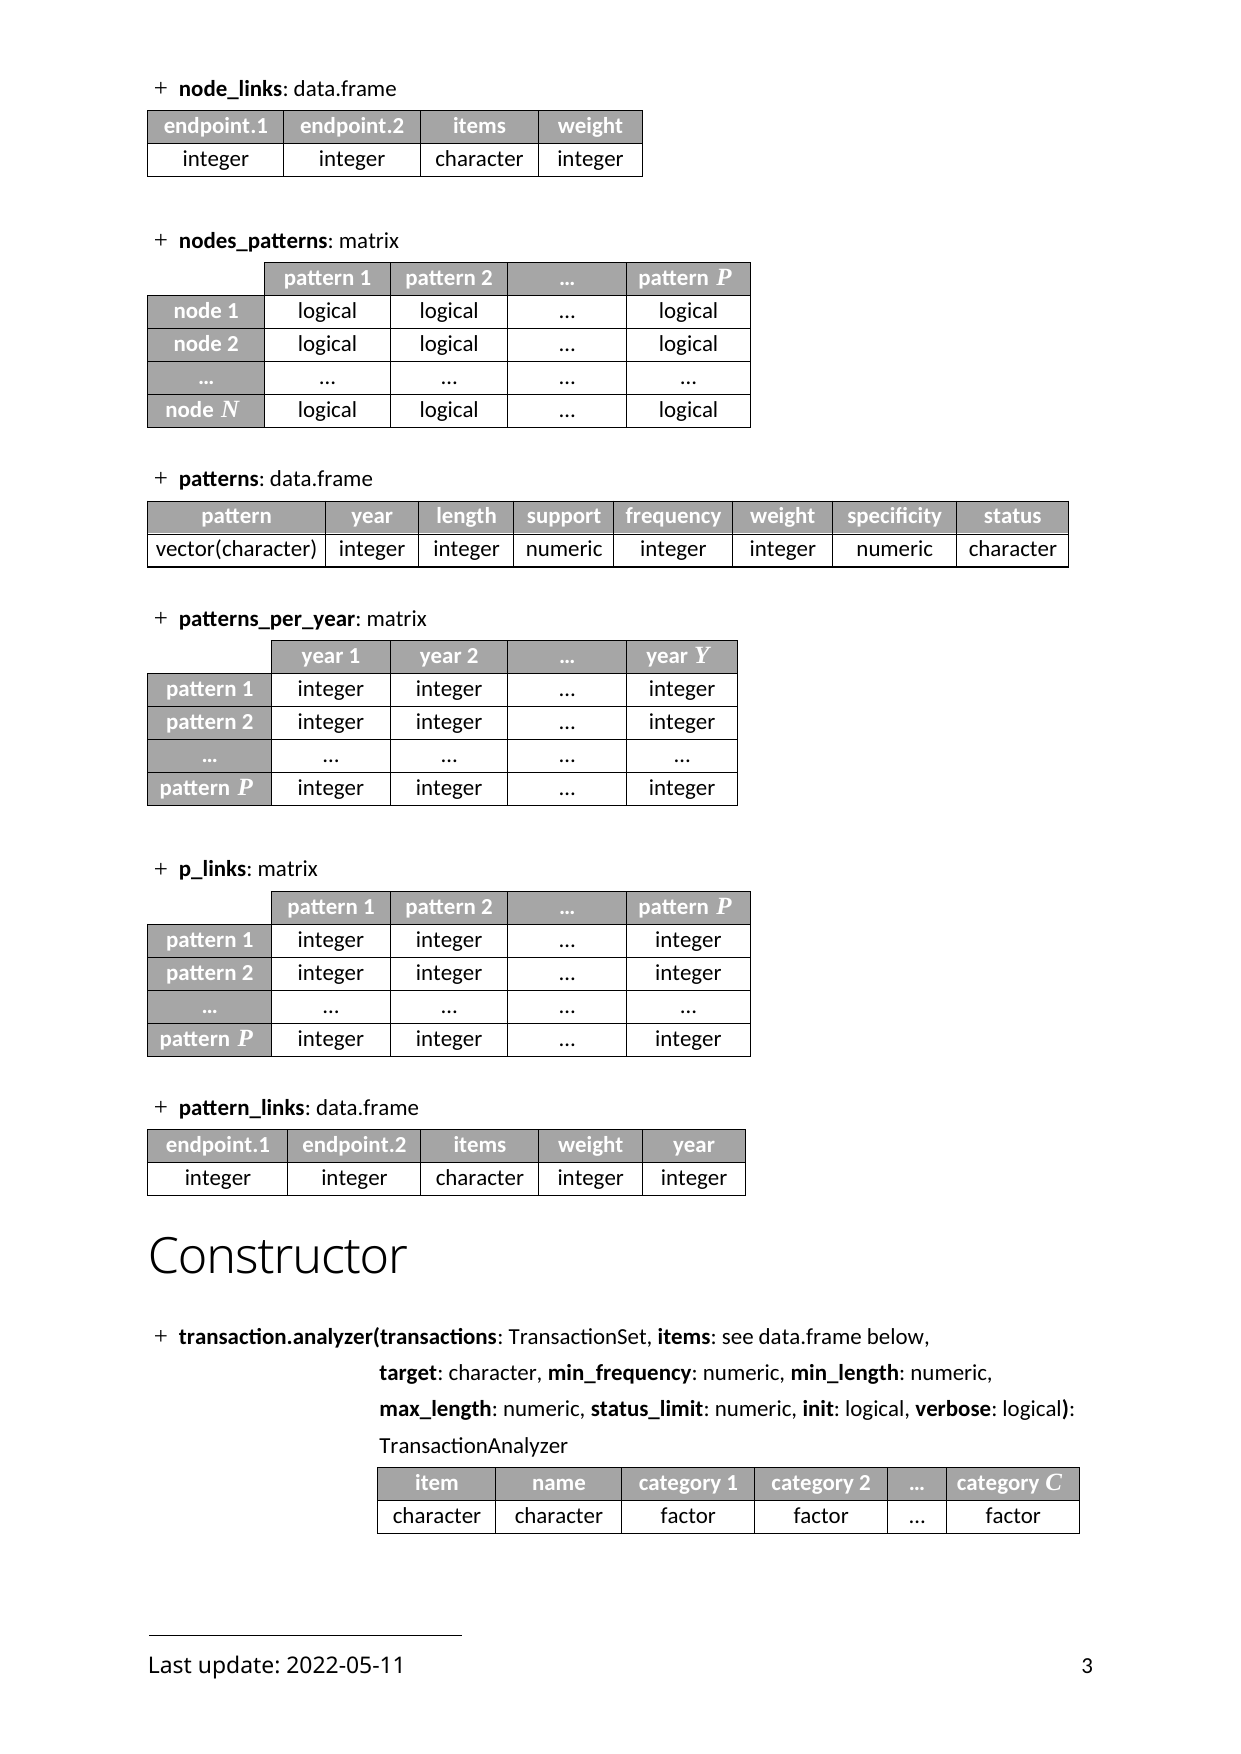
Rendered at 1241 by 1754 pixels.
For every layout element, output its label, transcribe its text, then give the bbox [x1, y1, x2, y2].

table_header pattern 1 [272, 892, 390, 924]
table_header specificity [833, 502, 956, 533]
table_cell integer [148, 1163, 287, 1195]
table_cell … [508, 740, 626, 772]
table_cell pattern [148, 773, 271, 805]
text TransactionAnalyzer [295, 1431, 1093, 1459]
table_header support [514, 502, 613, 533]
table_cell integer [391, 925, 507, 957]
table_cell integer [391, 773, 507, 805]
table_header pattern 1 [265, 263, 390, 295]
table_cell integer [627, 958, 750, 990]
table_header name [496, 1468, 621, 1500]
table_header endpoint.2 [288, 1130, 420, 1162]
table_cell integer [272, 925, 390, 957]
table_header endpoint.2 [284, 111, 420, 143]
table_header category [947, 1468, 1079, 1500]
table_cell integer [272, 674, 390, 706]
table_cell integer [627, 925, 750, 957]
table_cell logical [265, 296, 390, 328]
table_cell integer [419, 535, 513, 566]
table_header status [957, 502, 1068, 533]
subtitle Constructor [148, 1220, 1093, 1288]
table_cell numeric [514, 535, 613, 566]
table_cell … [391, 740, 507, 772]
table_header [148, 640, 271, 673]
table_cell integer [391, 958, 507, 990]
table_cell … [508, 296, 626, 328]
table_cell … [148, 991, 271, 1023]
table_cell logical [391, 296, 507, 328]
table_header weight [539, 111, 642, 143]
table_cell node 2 [148, 329, 264, 361]
table_header year [627, 641, 737, 673]
table_cell … [272, 991, 390, 1023]
text target: character, min_frequency: numeric, min_length: numeric, [295, 1358, 1093, 1386]
table_cell integer [272, 958, 390, 990]
table_cell integer [288, 1163, 420, 1195]
table_cell … [391, 362, 507, 394]
table_cell numeric [833, 535, 956, 566]
table_header items [421, 1130, 538, 1162]
table_header item [378, 1468, 495, 1500]
table_header weight [733, 502, 832, 533]
table_cell node 1 [148, 296, 264, 328]
text pattern_links: data.frame [148, 1093, 1093, 1121]
table_cell … [508, 773, 626, 805]
table_cell … [508, 707, 626, 739]
table_cell integer [272, 707, 390, 739]
table_header year [326, 502, 418, 533]
table_cell … [508, 362, 626, 394]
table_cell integer [627, 707, 737, 739]
table_cell factor [755, 1501, 887, 1533]
table_cell integer [627, 1024, 750, 1056]
table_cell integer [733, 535, 832, 566]
table_cell … [627, 362, 750, 394]
table_cell integer [326, 535, 418, 566]
table_cell logical [627, 296, 750, 328]
table_cell logical [391, 329, 507, 361]
table_cell logical [391, 395, 507, 427]
table_cell integer [539, 1163, 642, 1195]
text nodes_patterns: matrix [148, 226, 1093, 254]
table_cell … [508, 925, 626, 957]
text node_links: data.frame [148, 74, 1093, 102]
table_cell integer [643, 1163, 745, 1195]
table_cell integer [391, 674, 507, 706]
table_header frequency [614, 502, 732, 533]
table_cell … [148, 362, 264, 394]
table_cell node [148, 395, 264, 427]
table_cell integer [614, 535, 732, 566]
table_cell factor [622, 1501, 754, 1533]
table_header pattern [627, 892, 750, 924]
table_header year 1 [272, 641, 390, 673]
table_cell … [272, 740, 390, 772]
table_cell … [265, 362, 390, 394]
table_cell logical [627, 395, 750, 427]
table_header endpoint.1 [148, 111, 283, 143]
table_header pattern 2 [391, 892, 507, 924]
table_header weight [539, 1130, 642, 1162]
table_cell pattern [148, 1024, 271, 1056]
table_header pattern [627, 263, 750, 295]
table_header endpoint.1 [148, 1130, 287, 1162]
table_cell integer [391, 707, 507, 739]
table_cell logical [265, 329, 390, 361]
text patterns: data.frame [148, 464, 1093, 492]
table_cell integer [627, 773, 737, 805]
table_header [148, 891, 271, 924]
table_cell … [508, 1024, 626, 1056]
table_header pattern 2 [391, 263, 507, 295]
table_cell … [888, 1501, 946, 1533]
table_cell vector(character) [148, 535, 325, 566]
table_header length [419, 502, 513, 533]
table_cell … [508, 991, 626, 1023]
table_cell integer [627, 674, 737, 706]
table_cell integer [539, 144, 642, 176]
table_cell character [378, 1501, 495, 1533]
table_header … [508, 892, 626, 924]
table_cell … [627, 740, 737, 772]
table_cell pattern 1 [148, 674, 271, 706]
table_cell integer [272, 773, 390, 805]
table_cell integer [272, 1024, 390, 1056]
table_cell character [496, 1501, 621, 1533]
table_cell … [148, 740, 271, 772]
table_cell pattern 2 [148, 707, 271, 739]
table_cell pattern 1 [148, 925, 271, 957]
table_cell … [508, 958, 626, 990]
text p_links: matrix [148, 854, 1093, 883]
table_header pattern [148, 502, 325, 533]
table_cell logical [627, 329, 750, 361]
table_cell character [421, 1163, 538, 1195]
table_header category 1 [622, 1468, 754, 1500]
table_cell character [421, 144, 538, 176]
table_cell factor [947, 1501, 1079, 1533]
table_header … [888, 1468, 946, 1500]
table_cell integer [391, 1024, 507, 1056]
table_header [148, 262, 264, 295]
table_header … [508, 263, 626, 295]
table_header year 2 [391, 641, 507, 673]
table_header items [421, 111, 538, 143]
table_cell … [391, 991, 507, 1023]
table_cell … [508, 674, 626, 706]
text patterns_per_year: matrix [148, 604, 1093, 632]
table_cell … [627, 991, 750, 1023]
table_cell pattern 2 [148, 958, 271, 990]
table_cell character [957, 535, 1068, 566]
table_cell … [508, 329, 626, 361]
table_header … [508, 641, 626, 673]
text transaction.analyzer(transactions: TransactionSet, items: see data.frame below, [148, 1322, 1093, 1350]
text max_length: numeric, status_limit: numeric, init: logical, verbose: logical): [295, 1394, 1093, 1422]
table_header year [643, 1130, 745, 1162]
table_header category 2 [755, 1468, 887, 1500]
table_cell integer [284, 144, 420, 176]
table_cell logical [265, 395, 390, 427]
table_cell integer [148, 144, 283, 176]
table_cell … [508, 395, 626, 427]
